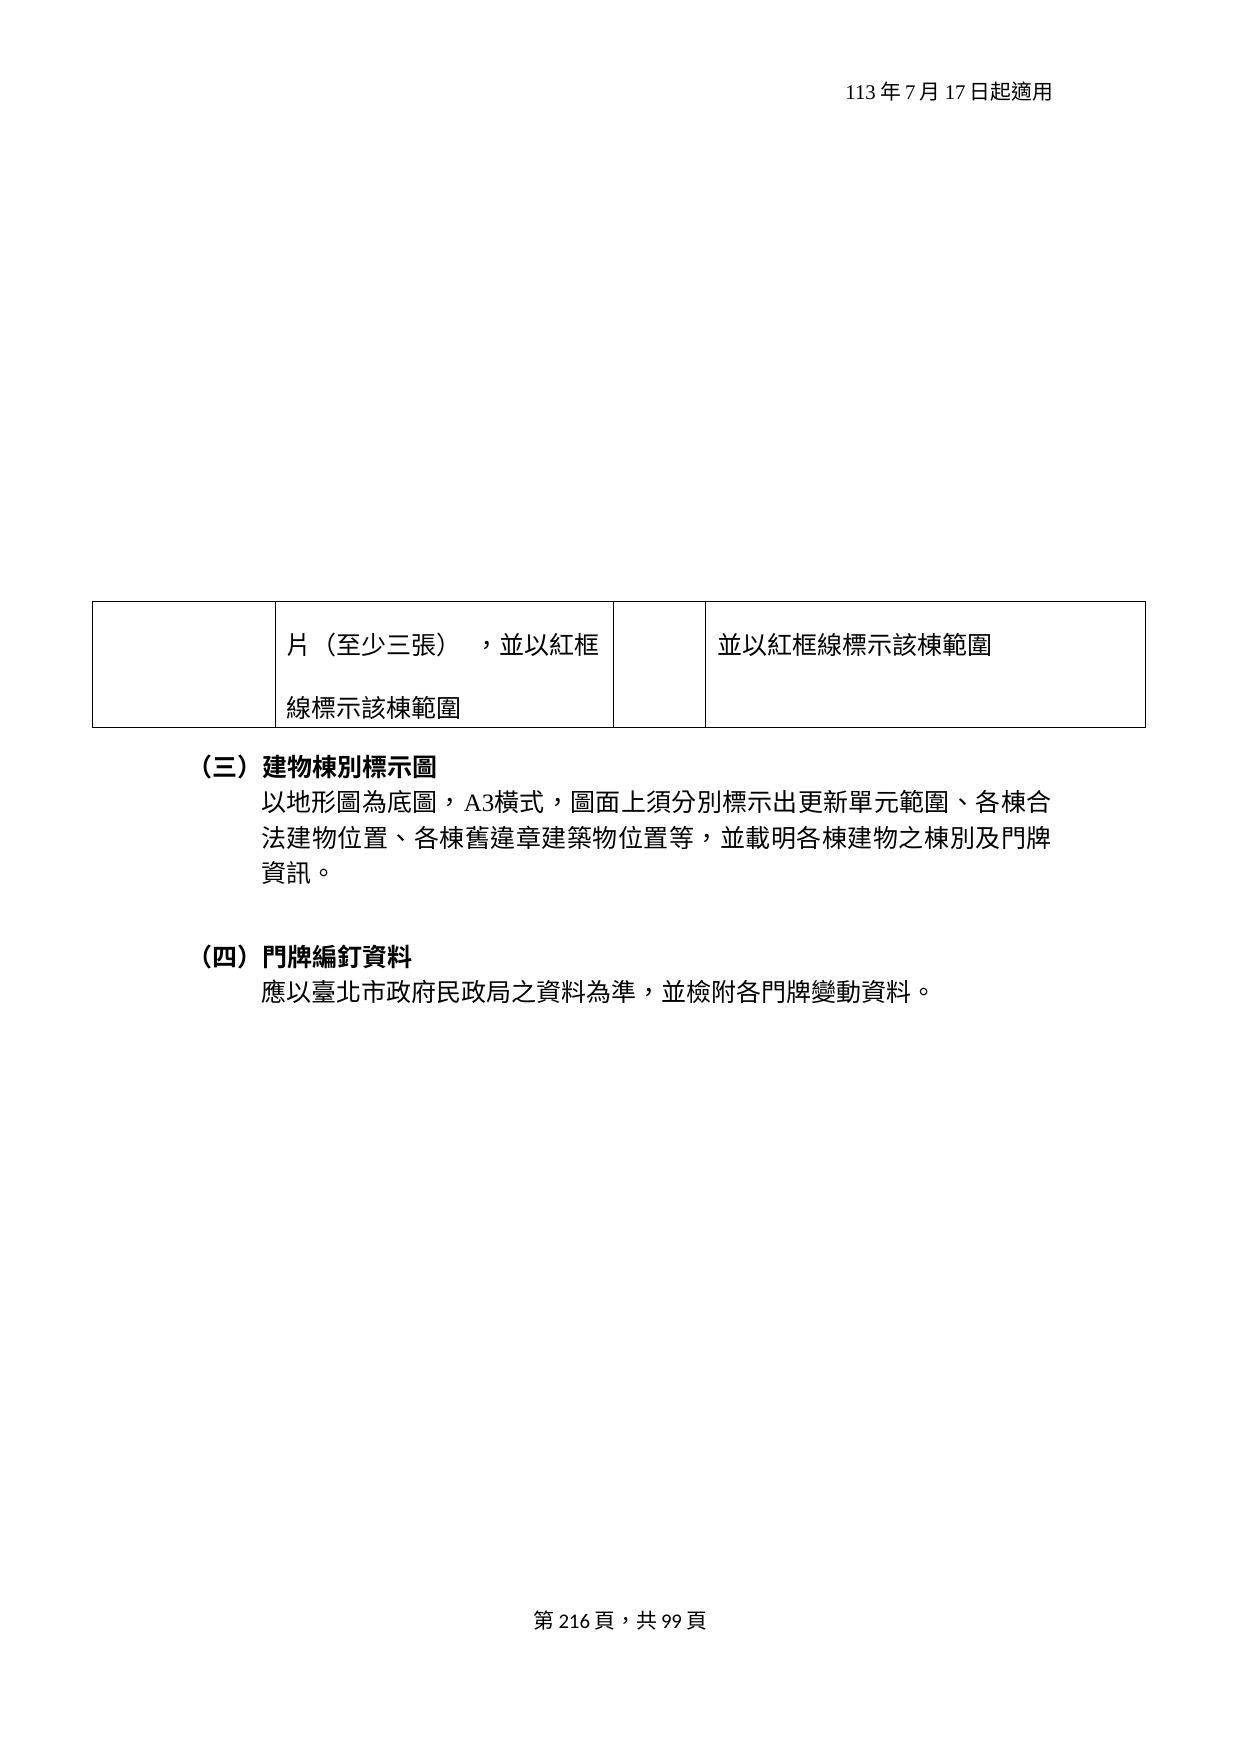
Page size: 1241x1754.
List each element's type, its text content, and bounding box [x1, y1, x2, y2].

table_cell [614, 602, 705, 727]
table_cell 並以紅框線標示該棟範圍 [706, 602, 1145, 727]
text （四）門牌編釘資料 [187, 937, 1053, 973]
text （三）建物棟別標示圖 [187, 747, 1053, 783]
table_cell [93, 602, 275, 727]
text 應以臺北市政府民政局之資料為準，並檢附各門牌變動資料。 [261, 973, 1053, 1009]
text 以地形圖為底圖，A3橫式，圖面上須分別標示出更新單元範圍、各棟合法建物位置、各棟舊違章建築物位置等，並載明各棟建物之棟別及門牌資訊。 [261, 783, 1053, 889]
table_cell 片（至少三張） ，並以紅框線標示該棟範圍 [276, 602, 613, 727]
